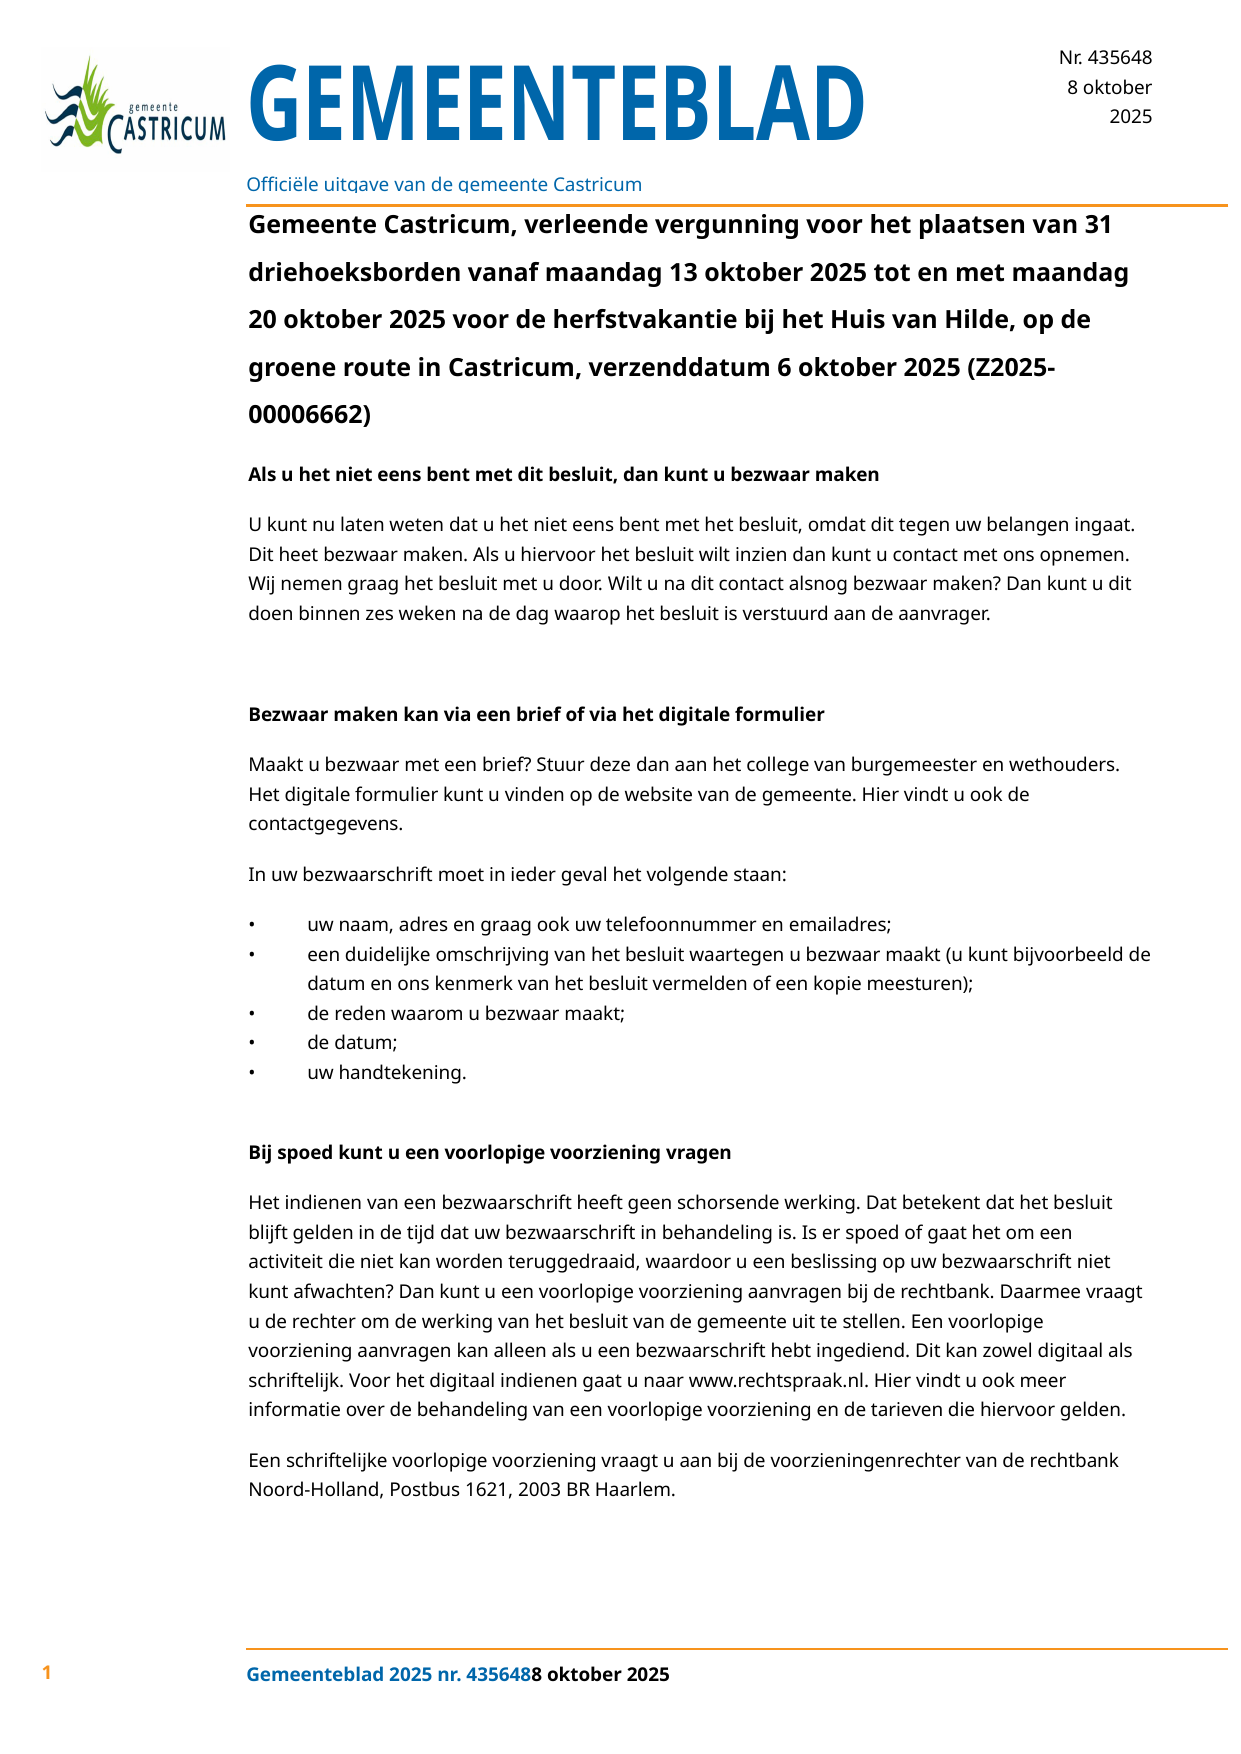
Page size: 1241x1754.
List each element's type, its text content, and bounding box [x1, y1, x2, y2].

text Het indienen van een bezwaarschrift heeft geen schorsende werking. Dat betekent dat het besluit blijft gelden in de tijd dat uw bezwaarschrift in behandeling is. Is er spoed of gaat het om een activiteit die niet kan worden teruggedraaid, waardoor u een beslissing op uw bezwaarschrift niet kunt afwachten? Dan kunt u een voorlopige voorziening aanvragen bij de rechtbank. Daarmee vraagt u de rechter om de werking van het besluit van de gemeente uit te stellen. Een voorlopige voorziening aanvragen kan alleen als u een bezwaarschrift hebt ingediend. Dit kan zowel digitaal als schriftelijk. Voor het digitaal indienen gaat u naar www.rechtspraak.nl. Hier vindt u ook meer informatie over de behandeling van een voorlopige voorziening en de tarieven die hiervoor gelden. [248, 1189, 1152, 1422]
text Als u het niet eens bent met dit besluit, dan kunt u bezwaar maken [248, 461, 1152, 486]
list uw naam, adres en graag ook uw telefoonnummer en emailadres; [248, 911, 1152, 937]
picture [41, 47, 231, 172]
list de reden waarom u bezwaar maakt; [248, 1000, 1152, 1026]
list de datum; [248, 1029, 1152, 1055]
text Maakt u bezwaar met een brief? Stuur deze dan aan het college van burgemeester en wethouders. Het digitale formulier kunt u vinden op de website van de gemeente. Hier vindt u ook de contactgegevens. [248, 751, 1152, 836]
text Bij spoed kunt u een voorlopige voorziening vragen [248, 1139, 1152, 1165]
text U kunt nu laten weten dat u het niet eens bent met het besluit, omdat dit tegen uw belangen ingaat. Dit heet bezwaar maken. Als u hiervoor het besluit wilt inzien dan kunt u contact met ons opnemen. Wij nemen graag het besluit met u door. Wilt u na dit contact alsnog bezwaar maken? Dan kunt u dit doen binnen zes weken na de dag waarop het besluit is verstuurd aan de aanvrager. [248, 511, 1152, 626]
list een duidelijke omschrijving van het besluit waartegen u bezwaar maakt (u kunt bijvoorbeeld de datum en ons kenmerk van het besluit vermelden of een kopie meesturen); [248, 941, 1152, 996]
list uw handtekening. [248, 1059, 1152, 1085]
text Gemeente Castricum, verleende vergunning voor het plaatsen van 31 driehoeksborden vanaf maandag 13 oktober 2025 tot en met maandag 20 oktober 2025 voor de herfstvakantie bij het Huis van Hilde, op de groene route in Castricum, verzenddatum 6 oktober 2025 (Z2025-00006662) [248, 207, 1152, 431]
text Bezwaar maken kan via een brief of via het digitale formulier [248, 701, 1152, 726]
text Een schriftelijke voorlopige voorziening vraagt u aan bij de voorzieningenrechter van de rechtbank Noord-Holland, Postbus 1621, 2003 BR Haarlem. [248, 1447, 1152, 1502]
text In uw bezwaarschrift moet in ieder geval het volgende staan: [248, 861, 1152, 886]
